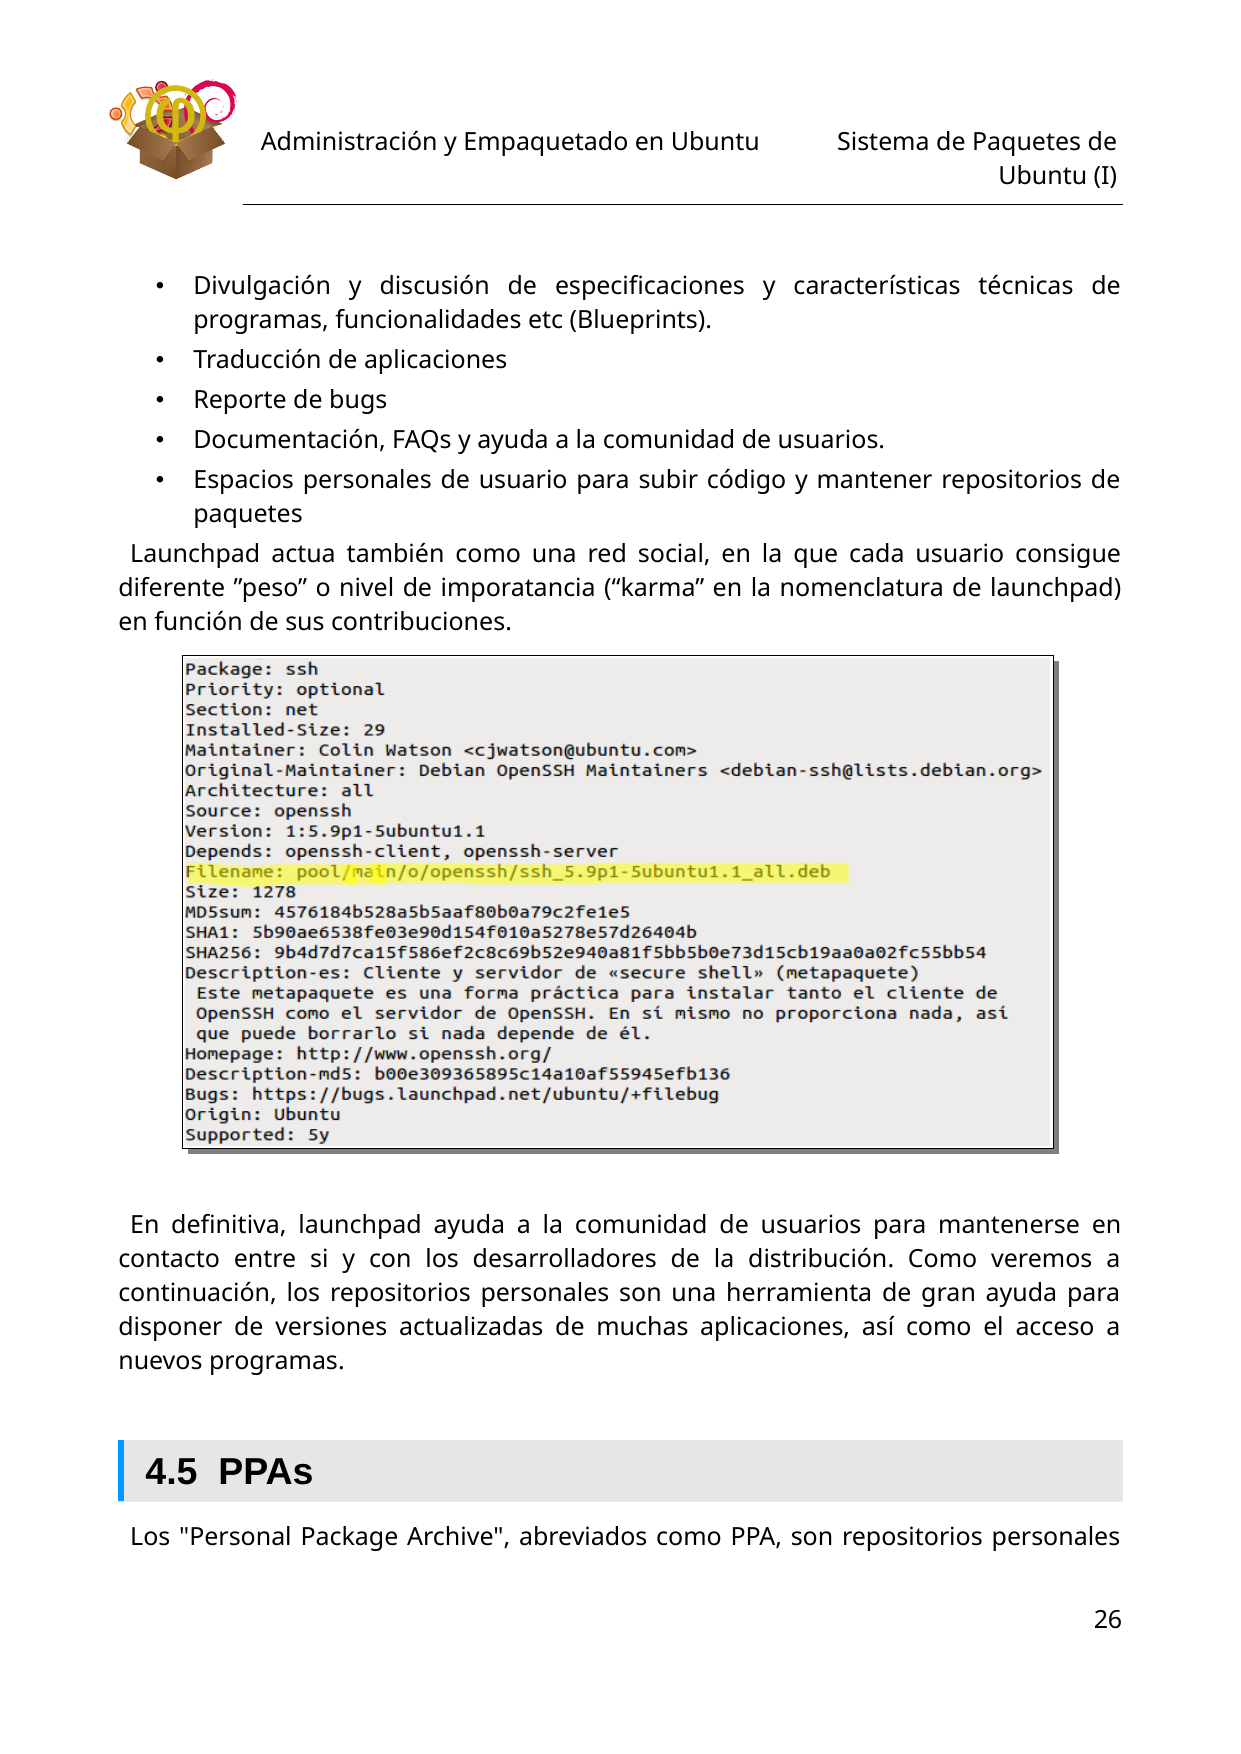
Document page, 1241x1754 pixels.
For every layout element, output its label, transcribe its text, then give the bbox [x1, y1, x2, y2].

text Los "Personal Package Archive", abreviados como PPA, son repositorios personales [118, 1519, 1122, 1553]
list Traducción de aplicaciones [156, 341, 1122, 375]
list Divulgación y discusión de especificaciones y características técnicas de programas, funcionalidades etc (Blueprints). [156, 267, 1122, 335]
list Espacios personales de usuario para subir código y mantener repositorios de paquetes [156, 461, 1122, 529]
list Documentación, FAQs y ayuda a la comunidad de usuarios. [156, 421, 1122, 455]
list Reporte de bugs [156, 381, 1122, 415]
subtitle 4.5 PPAs [124, 1441, 1122, 1501]
picture [184, 658, 1050, 1146]
text En definitiva, launchpad ayuda a la comunidad de usuarios para mantenerse en contacto entre si y con los desarrolladores de la distribución. Como veremos a continuación, los repositorios personales son una herramienta de gran ayuda para disponer de versiones actualizadas de muchas aplicaciones, así como el acceso a nuevos programas. [118, 1206, 1122, 1377]
text Launchpad actua también como una red social, en la que cada usuario consigue diferente ”peso” o nivel de imporatancia (“karma” en la nomenclatura de launchpad) en función de sus contribuciones. [118, 535, 1122, 638]
